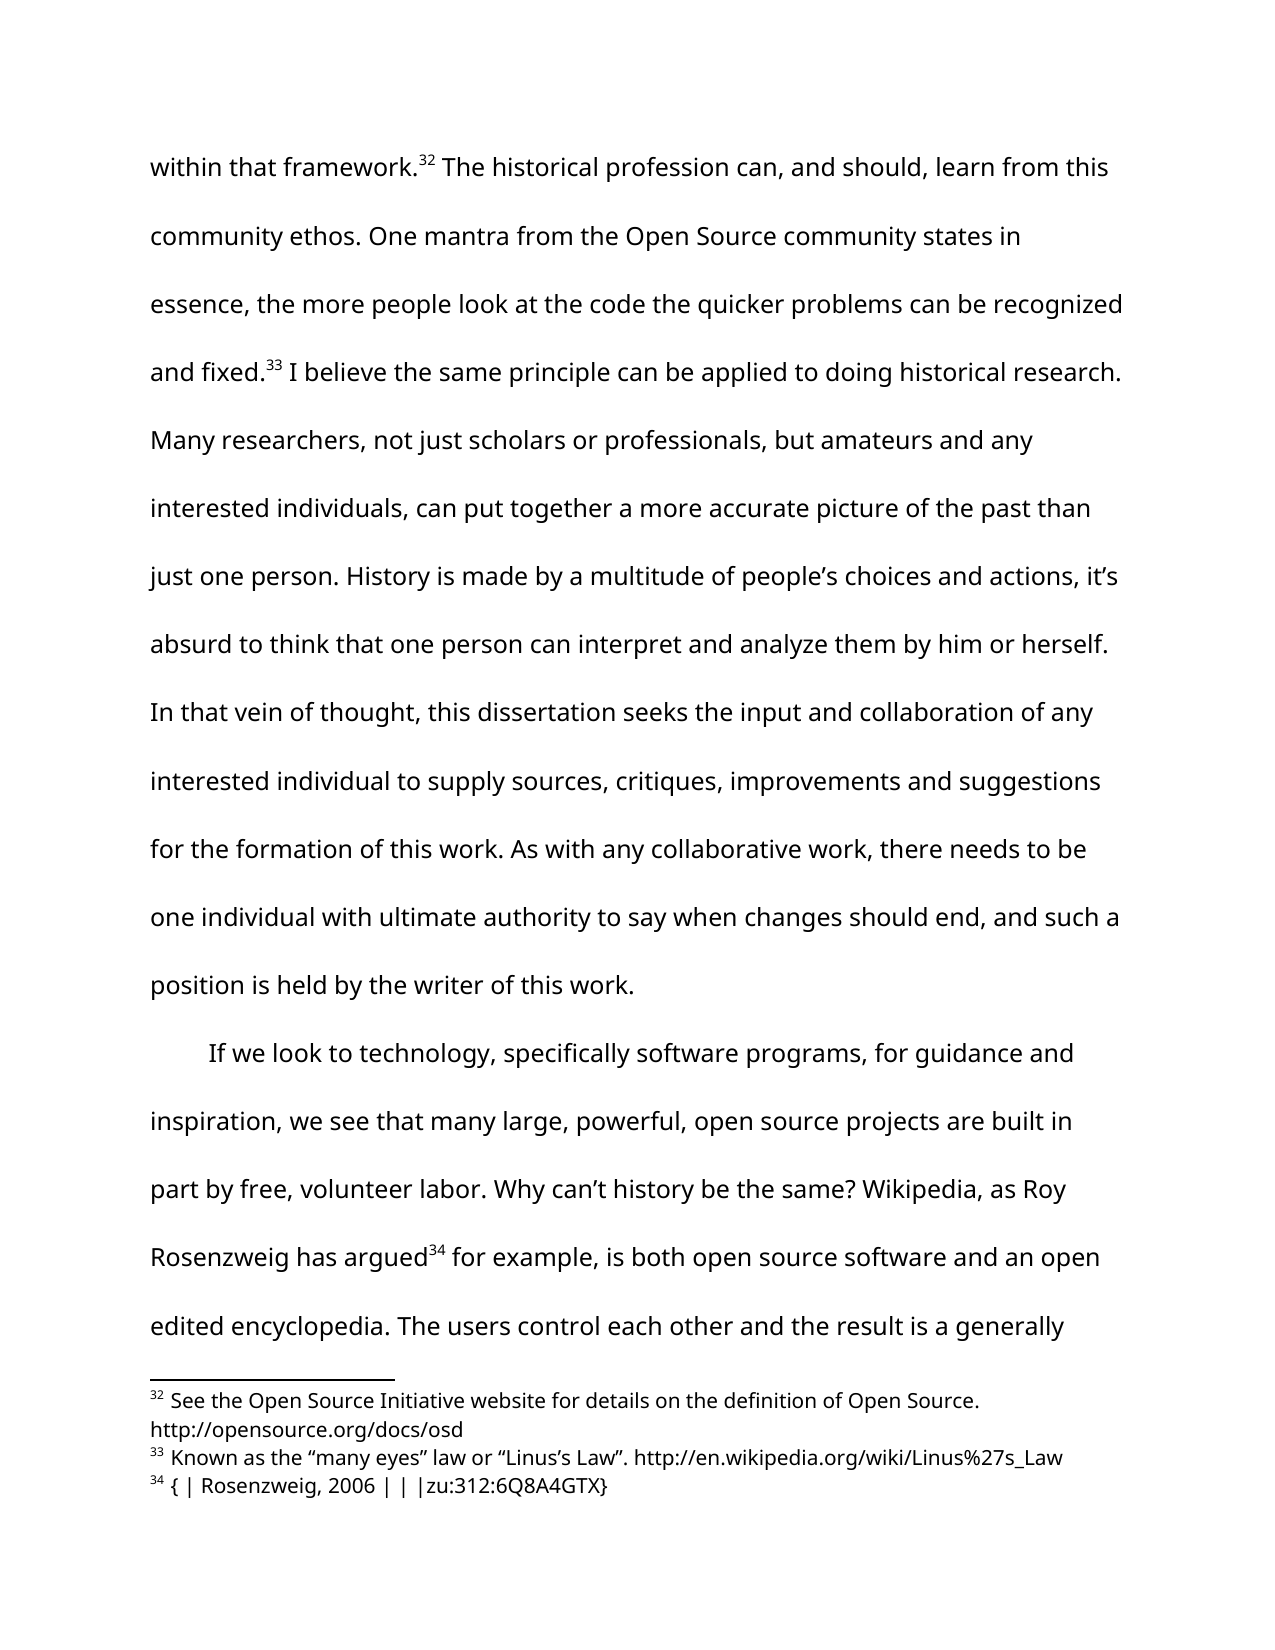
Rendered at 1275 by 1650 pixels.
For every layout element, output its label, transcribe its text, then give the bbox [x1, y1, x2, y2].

text See the Open Source Initiative website for details on the definition of Open Source. http://opensource.org/docs/osd [150, 1386, 1125, 1443]
text { | Rosenzweig, 2006 | | |zu:312:6Q8A4GTX} [150, 1472, 1125, 1500]
text Known as the “many eyes” law or “Linus’s Law”. http://en.wikipedia.org/wiki/Linus%27s_Law [150, 1443, 1125, 1472]
text If we look to technology, specifically software programs, for guidance and inspiration, we see that many large, powerful, open source projects are built in part by free, volunteer labor. Why can’t history be the same? Wikipedia, as Roy Rosenzweig has argued for example, is both open source software and an open edited encyclopedia. The users control each other and the result is a generally [150, 1036, 1125, 1342]
text within that framework. The historical profession can, and should, learn from this community ethos. One mantra from the Open Source community states in essence, the more people look at the code the quicker problems can be recognized and fixed. I believe the same principle can be applied to doing historical research. Many researchers, not just scholars or professionals, but amateurs and any interested individuals, can put together a more accurate picture of the past than just one person. History is made by a multitude of people’s choices and actions, it’s absurd to think that one person can interpret and analyze them by him or herself. In that vein of thought, this dissertation seeks the input and collaboration of any interested individual to supply sources, critiques, improvements and suggestions for the formation of this work. As with any collaborative work, there needs to be one individual with ultimate authority to say when changes should end, and such a position is held by the writer of this work. [150, 150, 1125, 1002]
